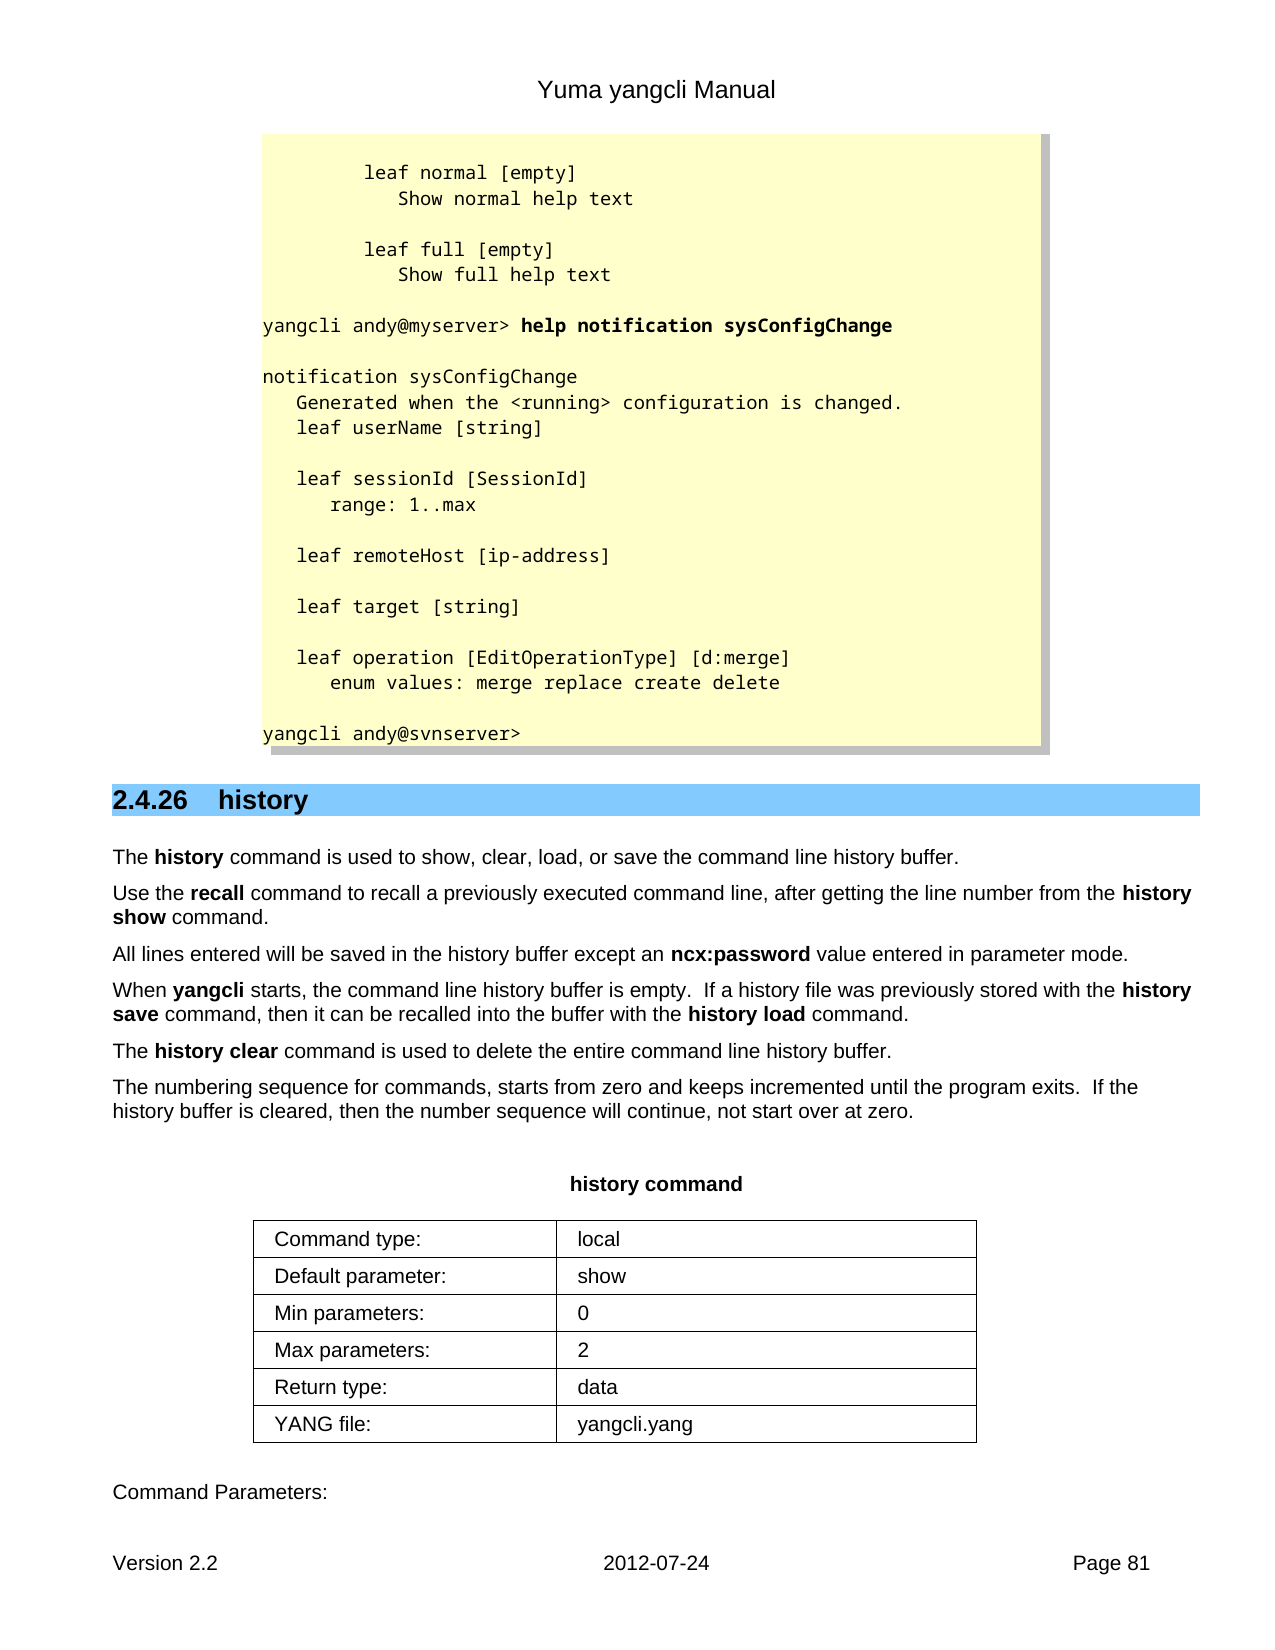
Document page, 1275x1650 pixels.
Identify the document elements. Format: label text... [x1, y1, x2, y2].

text Generated when the <running> configuration is changed. [262, 389, 1041, 414]
text leaf normal [empty] [262, 159, 1041, 185]
table_cell 2 [557, 1332, 976, 1368]
text range: 1..max [262, 491, 1041, 517]
table_cell yangcli.yang [557, 1406, 976, 1442]
table_header local [557, 1221, 976, 1257]
text The history command is used to show, clear, load, or save the command line history buffer. [112, 845, 1200, 869]
table_cell Min parameters: [254, 1295, 556, 1331]
text The numbering sequence for commands, starts from zero and keeps incremented until the program exits. If the history buffer is cleared, then the number sequence will continue, not start over at zero. [112, 1075, 1200, 1123]
text yangcli andy@myserver> help notification sysConfigChange [262, 312, 1041, 338]
text Use the recall command to recall a previously executed command line, after getting the line number from the history show command. [112, 881, 1200, 929]
text yangcli andy@svnserver> [262, 721, 1041, 746]
text enum values: merge replace create delete [262, 670, 1041, 695]
text Show normal help text [262, 185, 1041, 210]
text All lines entered will be saved in the history buffer except an ncx:password value entered in parameter mode. [112, 942, 1200, 966]
table_cell Max parameters: [254, 1332, 556, 1368]
table_cell show [557, 1258, 976, 1294]
text leaf full [empty] [262, 236, 1041, 261]
table_cell YANG file: [254, 1406, 556, 1442]
text Show full help text [262, 261, 1041, 287]
text When yangcli starts, the command line history buffer is empty. If a history file was previously stored with the history save command, then it can be recalled into the buffer with the history load command. [112, 978, 1200, 1026]
table_cell data [557, 1369, 976, 1405]
table_header Command type: [254, 1221, 556, 1257]
text leaf userName [string] [262, 414, 1041, 440]
text leaf operation [EditOperationType] [d:merge] [262, 644, 1041, 670]
table_cell 0 [557, 1295, 976, 1331]
table_cell Return type: [254, 1369, 556, 1405]
subtitle history command [127, 1172, 1185, 1196]
subtitle history [112, 784, 1200, 816]
text The history clear command is used to delete the entire command line history buffer. [112, 1038, 1200, 1062]
text leaf sessionId [SessionId] [262, 466, 1041, 491]
table_cell Default parameter: [254, 1258, 556, 1294]
text leaf target [string] [262, 593, 1041, 619]
text notification sysConfigChange [262, 363, 1041, 389]
text Command Parameters: [112, 1480, 1200, 1504]
text leaf remoteHost [ip-address] [262, 542, 1041, 568]
